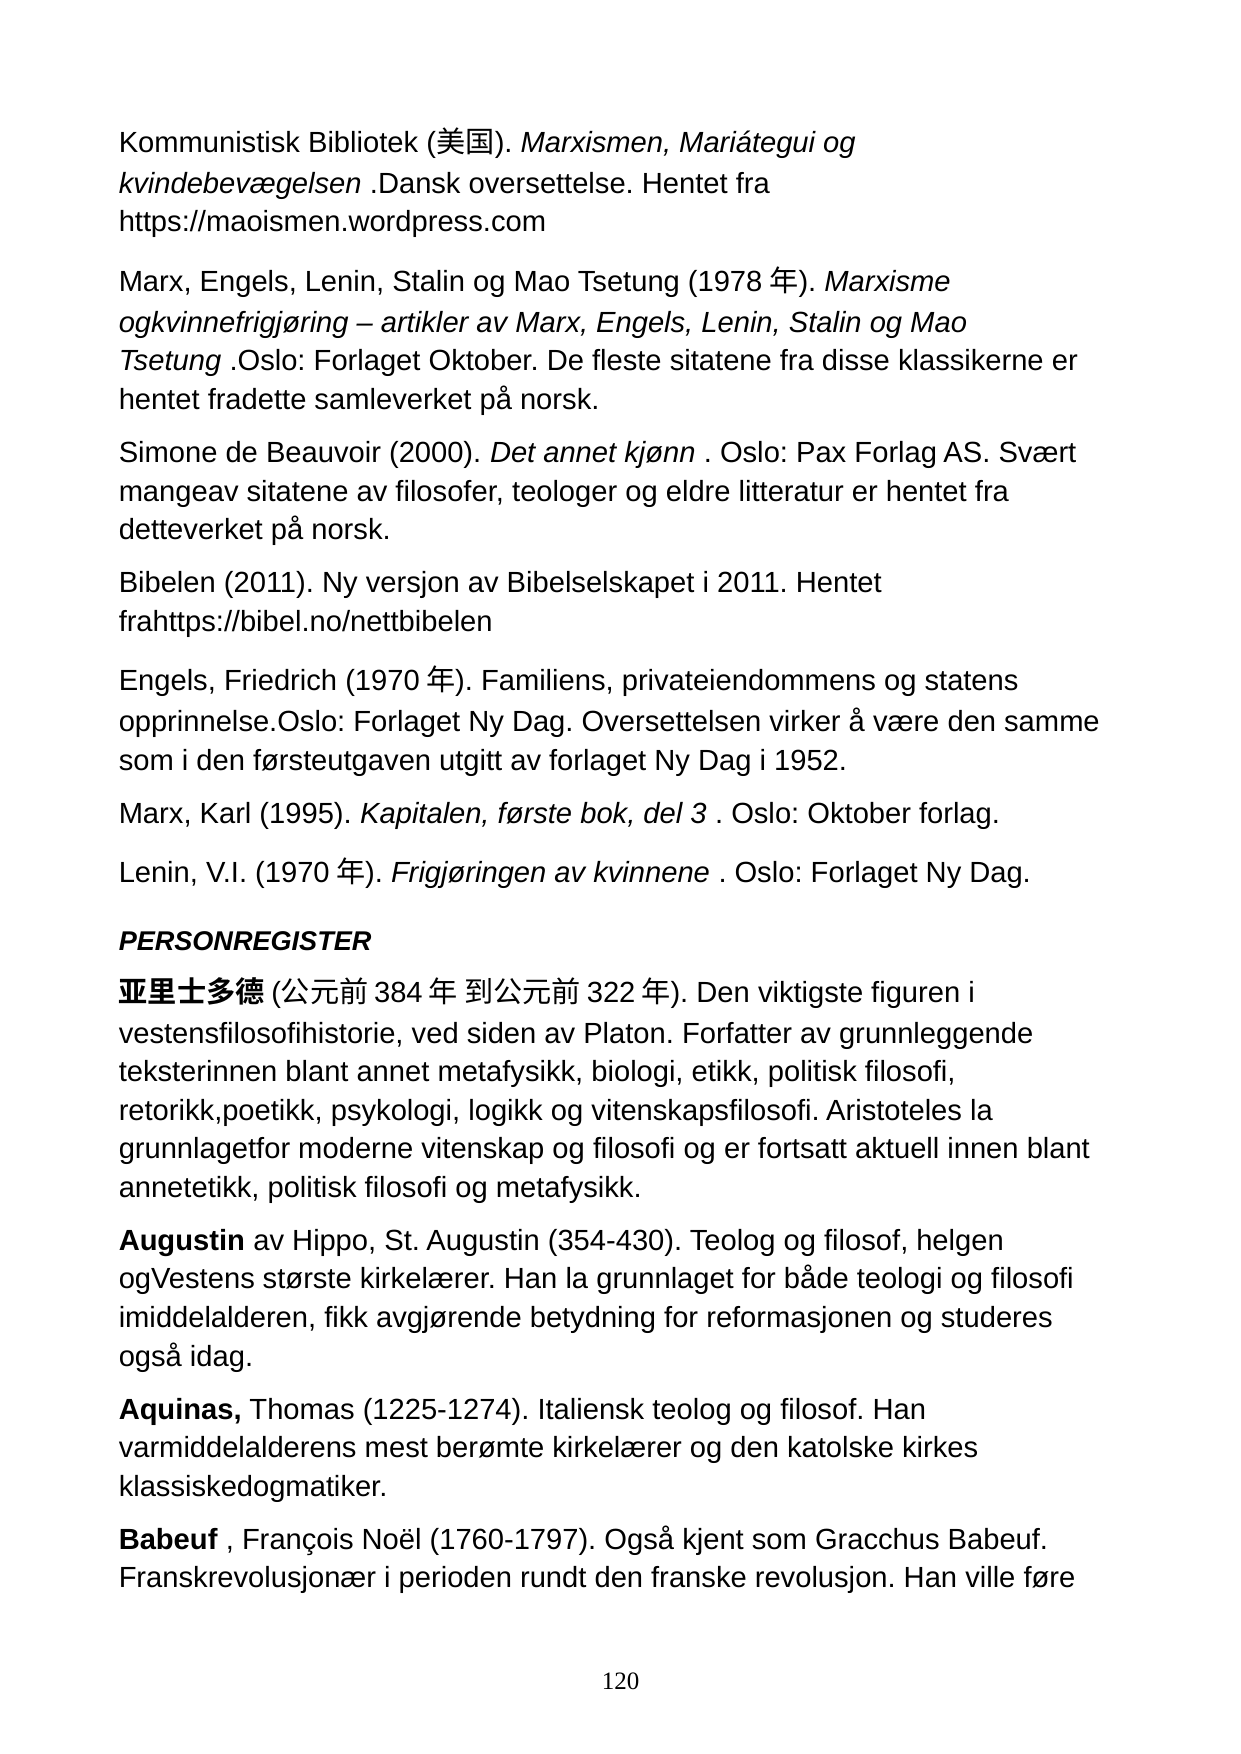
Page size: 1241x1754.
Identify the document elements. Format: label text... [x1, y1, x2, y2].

text Kommunistisk Bibliotek (美国). Marxismen, Mariátegui og kvindebevægelsen .Dansk oversettelse. Hentet fra https://maoismen.wordpress.com [118, 118, 1122, 238]
text Engels, Friedrich (1970年). Familiens, privateiendommens og statens opprinnelse.Oslo: Forlaget Ny Dag. Oversettelsen virker å være den samme som i den førsteutgaven utgitt av forlaget Ny Dag i 1952. [118, 657, 1122, 776]
subtitle PERSONREGISTER [118, 924, 1122, 956]
text Augustin av Hippo, St. Augustin (354-430). Teolog og filosof, helgen ogVestens største kirkelærer. Han la grunnlaget for både teologi og filosofi imiddelalderen, fikk avgjørende betydning for reformasjonen og studeres også idag. [118, 1223, 1122, 1372]
text Bibelen (2011). Ny versjon av Bibelselskapet i 2011. Hentet frahttps://bibel.no/nettbibelen [118, 565, 1122, 637]
text Simone de Beauvoir (2000). Det annet kjønn . Oslo: Pax Forlag AS. Svært mangeav sitatene av filosofer, teologer og eldre litteratur er hentet fra detteverket på norsk. [118, 435, 1122, 546]
text Marx, Karl (1995). Kapitalen, første bok, del 3 . Oslo: Oktober forlag. [118, 796, 1122, 829]
text 亚里士多德 (公元前384年 到公元前322年). Den viktigste figuren i vestensfilosofihistorie, ved siden av Platon. Forfatter av grunnleggende teksterinnen blant annet metafysikk, biologi, etikk, politisk filosofi, retorikk,poetikk, psykologi, logikk og vitenskapsfilosofi. Aristoteles la grunnlagetfor moderne vitenskap og filosofi og er fortsatt aktuell innen blant annetetikk, politisk filosofi og metafysikk. [118, 968, 1122, 1203]
text Aquinas, Thomas (1225-1274). Italiensk teolog og filosof. Han varmiddelalderens mest berømte kirkelærer og den katolske kirkes klassiskedogmatiker. [118, 1392, 1122, 1502]
text Babeuf , François Noël (1760-1797). Også kjent som Gracchus Babeuf. Franskrevolusjonær i perioden rundt den franske revolusjon. Han ville føre [118, 1522, 1122, 1594]
text Lenin, V.I. (1970年). Frigjøringen av kvinnene . Oslo: Forlaget Ny Dag. [118, 849, 1122, 891]
text Marx, Engels, Lenin, Stalin og Mao Tsetung (1978年). Marxisme ogkvinnefrigjøring – artikler av Marx, Engels, Lenin, Stalin og Mao Tsetung .Oslo: Forlaget Oktober. De fleste sitatene fra disse klassikerne er hentet fradette samleverket på norsk. [118, 257, 1122, 415]
